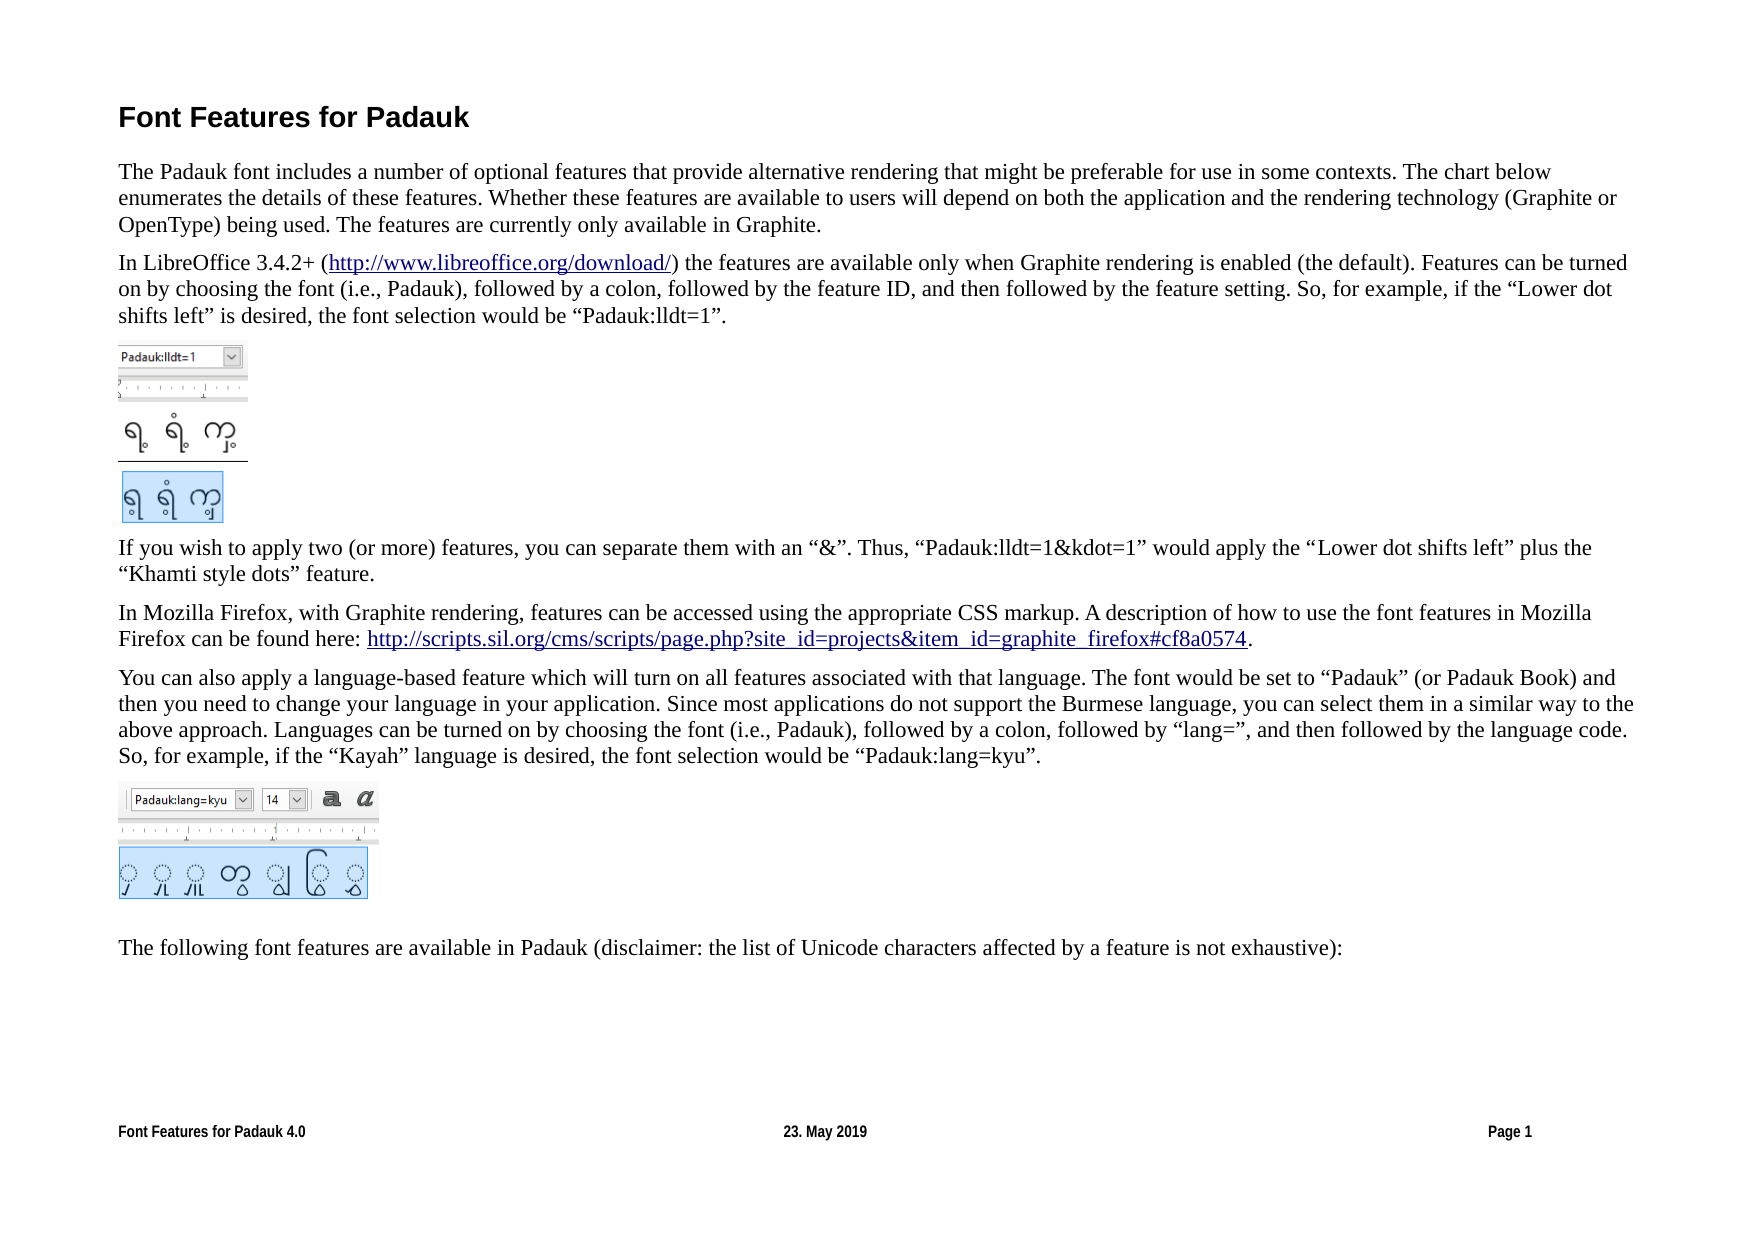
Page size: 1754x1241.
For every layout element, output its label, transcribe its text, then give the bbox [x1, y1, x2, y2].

text In LibreOffice 3.4.2+ (http://www.libreoffice.org/download/) the features are available only when Graphite rendering is enabled (the default). Features can be turned on by choosing the font (i.e., Padauk), followed by a colon, followed by the feature ID, and then followed by the feature setting. So, for example, if the “Lower dot shifts left” is desired, the font selection would be “Padauk:lldt=1”. [118, 249, 1636, 328]
text The Padauk font includes a number of optional features that provide alternative rendering that might be preferable for use in some contexts. The chart below enumerates the details of these features. Whether these features are available to users will depend on both the application and the rendering technology (Graphite or OpenType) being used. The features are currently only available in Graphite. [118, 158, 1636, 237]
text In Mozilla Firefox, with Graphite rendering, features can be accessed using the appropriate CSS markup. A description of how to use the font features in Mozilla Firefox can be found here: http://scripts.sil.org/cms/scripts/page.php?site_id=projects&item_id=graphite_firefox#cf8a0574. [118, 599, 1636, 652]
text If you wish to apply two (or more) features, you can separate them with an “&”. Thus, “Padauk:lldt=1&kdot=1” would apply the “Lower dot shifts left” plus the “Khamti style dots” feature. [118, 534, 1636, 587]
picture [118, 781, 379, 901]
text The following font features are available in Padauk (disclaimer: the list of Unicode characters affected by a feature is not exhaustive): [118, 934, 1636, 961]
text You can also apply a language-based feature which will turn on all features associated with that language. The font would be set to “Padauk” (or Padauk Book) and then you need to change your language in your application. Since most applications do not support the Burmese language, you can select them in a similar way to the above approach. Languages can be turned on by choosing the font (i.e., Padauk), followed by a colon, followed by “lang=”, and then followed by the language code. So, for example, if the “Kayah” language is desired, the font selection would be “Padauk:lang=kyu”. [118, 663, 1636, 769]
subtitle Font Features for Padauk [118, 100, 1636, 133]
picture [118, 340, 248, 526]
